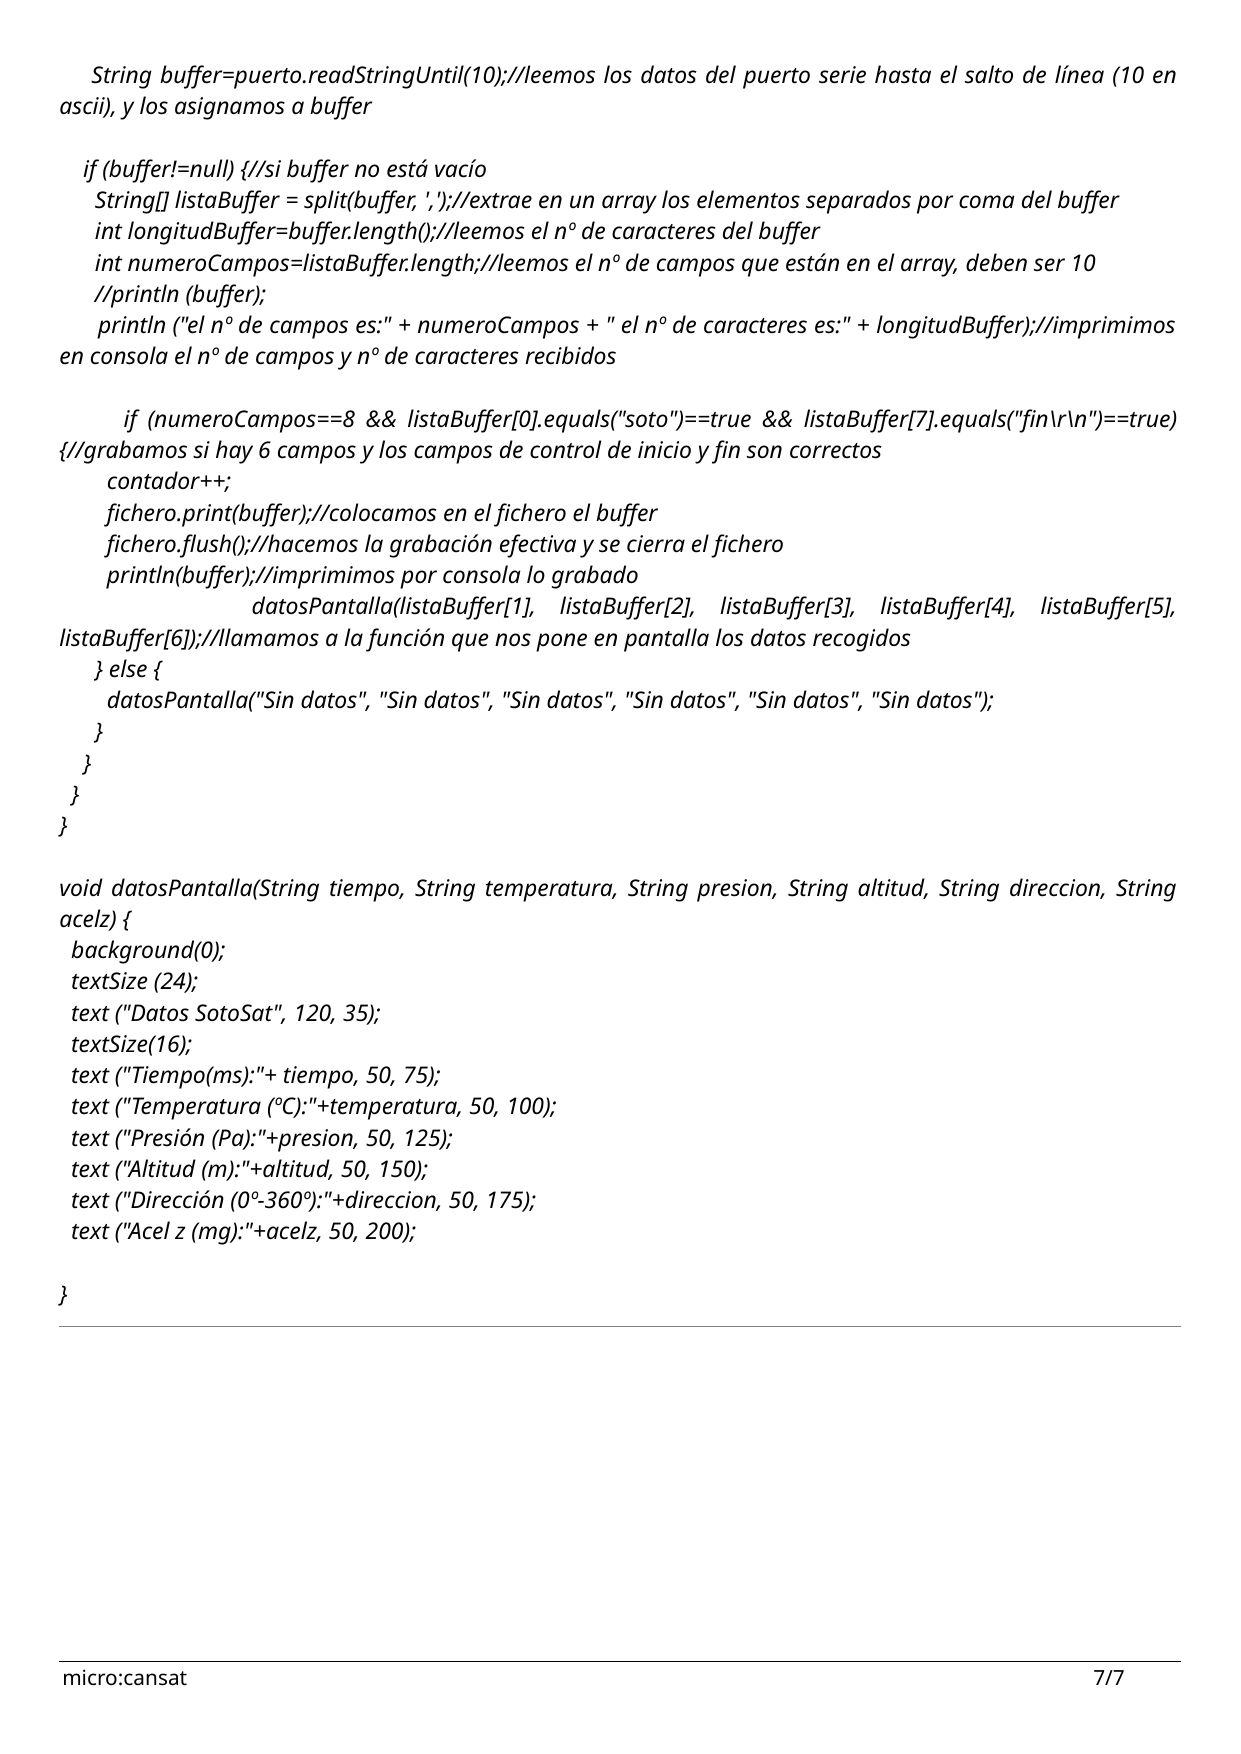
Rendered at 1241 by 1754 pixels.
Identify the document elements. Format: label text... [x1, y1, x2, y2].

text fichero.print(buffer);//colocamos en el fichero el buffer [59, 497, 1181, 528]
text int numeroCampos=listaBuffer.length;//leemos el nº de campos que están en el array, deben ser 10 [59, 247, 1181, 278]
text } [59, 809, 1181, 840]
text text ("Presión (Pa):"+presion, 50, 125); [59, 1122, 1181, 1153]
text } [59, 715, 1181, 747]
text int longitudBuffer=buffer.length();//leemos el nº de caracteres del buffer [59, 215, 1181, 247]
text contador++; [59, 465, 1181, 497]
text text ("Altitud (m):"+altitud, 50, 150); [59, 1153, 1181, 1184]
text } [59, 1278, 1181, 1309]
text } else { [59, 653, 1181, 684]
text text ("Tiempo(ms):"+ tiempo, 50, 75); [59, 1059, 1181, 1090]
text void datosPantalla(String tiempo, String temperatura, String presion, String altitud, String direccion, String acelz) { [59, 872, 1181, 934]
text fichero.flush();//hacemos la grabación efectiva y se cierra el fichero [59, 528, 1181, 559]
text } [59, 747, 1181, 778]
text String[] listaBuffer = split(buffer, ',');//extrae en un array los elementos separados por coma del buffer [59, 184, 1181, 215]
text if (buffer!=null) {//si buffer no está vacío [59, 153, 1181, 184]
text background(0); [59, 934, 1181, 965]
text //println (buffer); [59, 278, 1181, 309]
text datosPantalla("Sin datos", "Sin datos", "Sin datos", "Sin datos", "Sin datos", "Sin datos"); [59, 684, 1181, 715]
text if (numeroCampos==8 && listaBuffer[0].equals("soto")==true && listaBuffer[7].equals("fin\r\n")==true) {//grabamos si hay 6 campos y los campos de control de inicio y fin son correctos [59, 403, 1181, 465]
text text ("Temperatura (ºC):"+temperatura, 50, 100); [59, 1090, 1181, 1122]
text textSize (24); [59, 965, 1181, 997]
text println(buffer);//imprimimos por consola lo grabado [59, 559, 1181, 590]
text text ("Dirección (0º-360º):"+direccion, 50, 175); [59, 1184, 1181, 1215]
text textSize(16); [59, 1028, 1181, 1059]
text text ("Acel z (mg):"+acelz, 50, 200); [59, 1215, 1181, 1247]
text } [59, 778, 1181, 809]
text String buffer=puerto.readStringUntil(10);//leemos los datos del puerto serie hasta el salto de línea (10 en ascii), y los asignamos a buffer [59, 59, 1181, 122]
text println ("el nº de campos es:" + numeroCampos + " el nº de caracteres es:" + longitudBuffer);//imprimimos en consola el nº de campos y nº de caracteres recibidos [59, 309, 1181, 372]
text datosPantalla(listaBuffer[1], listaBuffer[2], listaBuffer[3], listaBuffer[4], listaBuffer[5], listaBuffer[6]);//llamamos a la función que nos pone en pantalla los datos recogidos [59, 590, 1181, 653]
text text ("Datos SotoSat", 120, 35); [59, 997, 1181, 1028]
